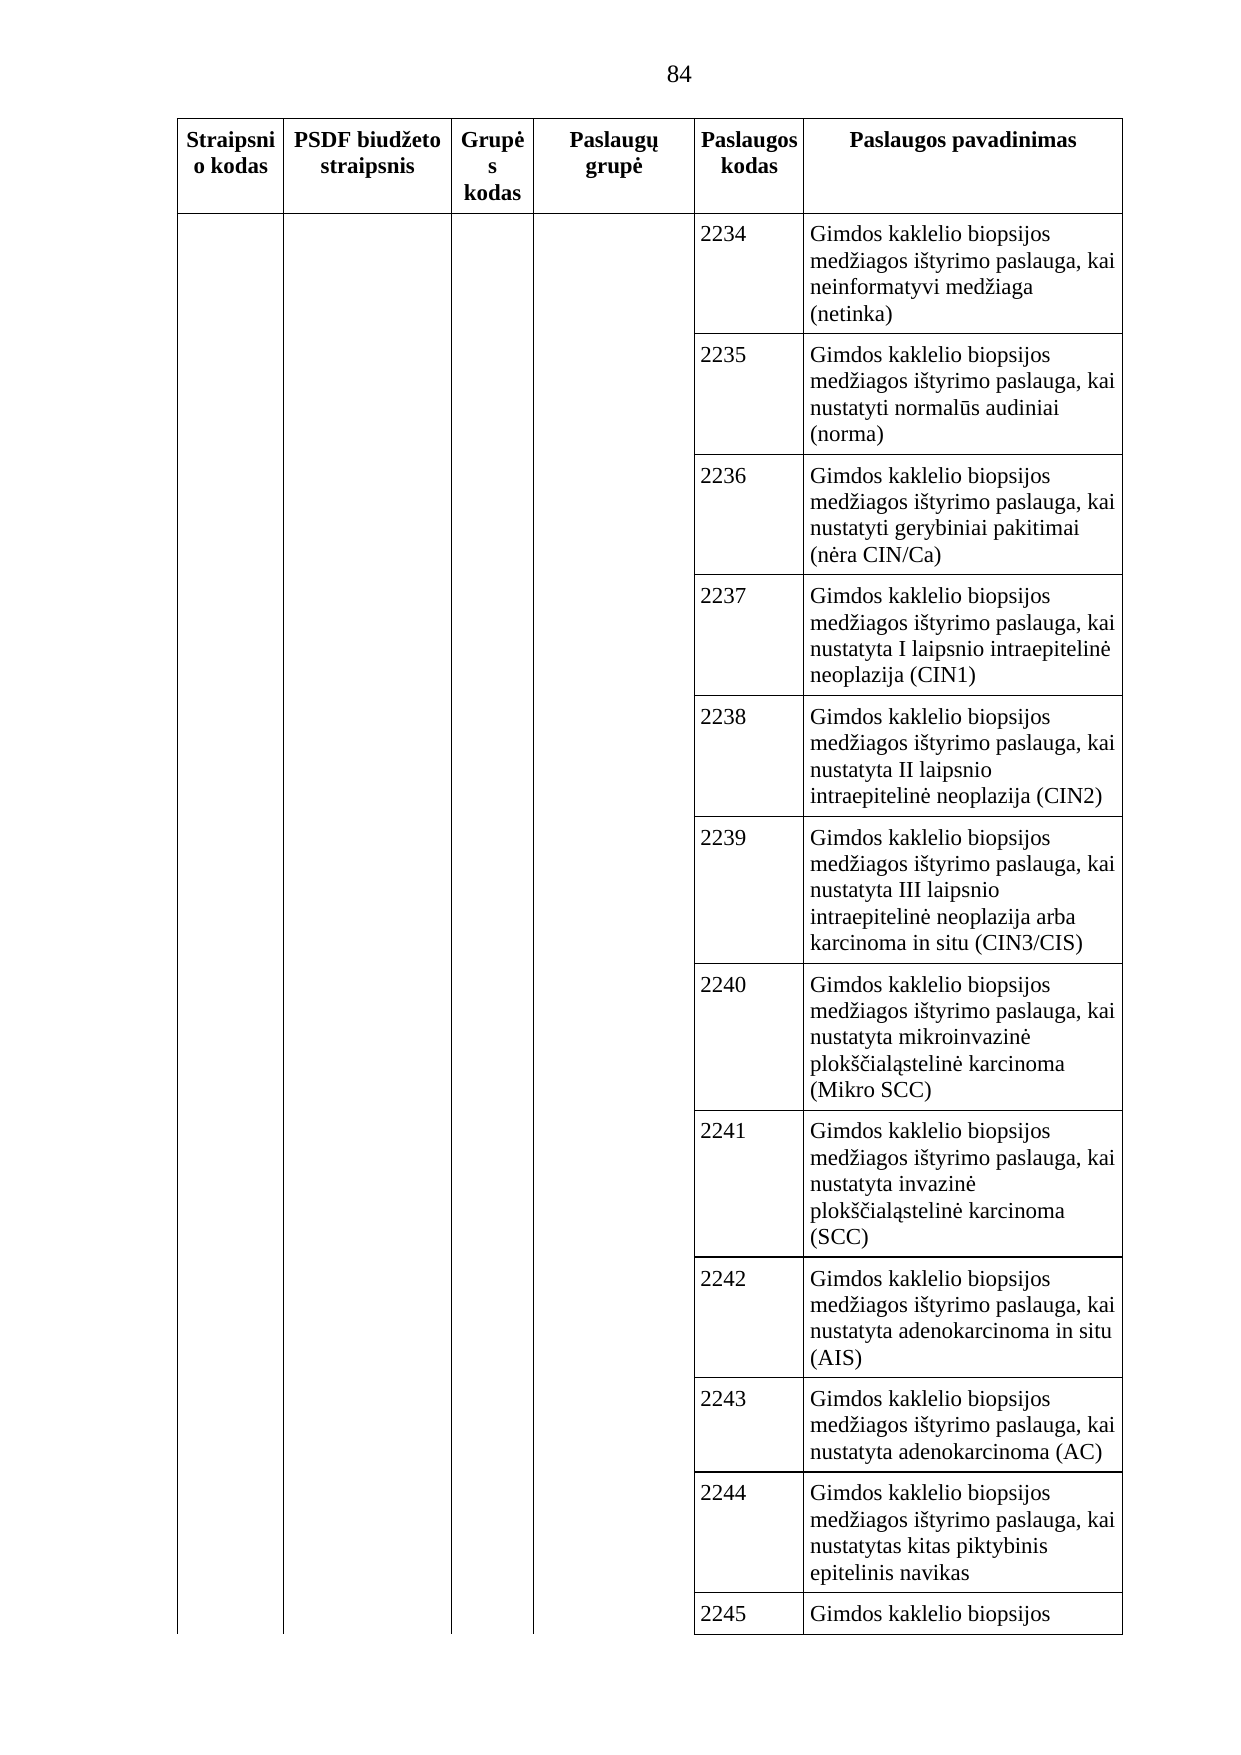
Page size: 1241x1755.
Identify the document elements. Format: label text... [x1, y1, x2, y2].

table_cell Gimdos kaklelio biopsijos medžiagos ištyrimo paslauga, kai nustatyta adenokarcinoma (AC) [804, 1378, 1122, 1471]
table_cell 2241 [695, 1111, 803, 1256]
table_cell Gimdos kaklelio biopsijos [804, 1593, 1122, 1633]
table_cell Gimdos kaklelio biopsijos medžiagos ištyrimo paslauga, kai nustatyta adenokarcinoma in situ (AIS) [804, 1258, 1122, 1377]
table_cell [534, 816, 694, 962]
table_cell [178, 1377, 283, 1471]
table_cell [452, 1377, 533, 1471]
table_cell [178, 816, 283, 962]
table_cell [178, 214, 283, 333]
table_cell [534, 214, 694, 333]
table_cell [284, 1471, 451, 1592]
table_cell [284, 574, 451, 695]
table_cell [534, 695, 694, 816]
table_cell Gimdos kaklelio biopsijos medžiagos ištyrimo paslauga, kai nustatyta I laipsnio intraepitelinė neoplazija (CIN1) [804, 575, 1122, 695]
table_cell [178, 1592, 283, 1633]
table_cell [284, 695, 451, 816]
table_cell [452, 1110, 533, 1256]
table_header Straipsnio kodas [178, 119, 283, 212]
table_cell [284, 1256, 451, 1377]
table_cell [284, 1592, 451, 1633]
table_cell [452, 574, 533, 695]
table_cell 2243 [695, 1378, 803, 1471]
table_cell [534, 1110, 694, 1256]
table_cell [178, 1110, 283, 1256]
table_cell [284, 1377, 451, 1471]
table_cell [284, 963, 451, 1109]
table_cell [452, 963, 533, 1109]
table_cell 2240 [695, 964, 803, 1109]
table_cell [178, 454, 283, 574]
table_cell [178, 695, 283, 816]
table_cell [284, 214, 451, 333]
table_cell 2245 [695, 1593, 803, 1633]
table_cell 2237 [695, 575, 803, 695]
table_cell Gimdos kaklelio biopsijos medžiagos ištyrimo paslauga, kai neinformatyvi medžiaga (netinka) [804, 214, 1122, 333]
table_header PSDF biudžeto straipsnis [284, 119, 451, 212]
table_cell [452, 1471, 533, 1592]
table_cell Gimdos kaklelio biopsijos medžiagos ištyrimo paslauga, kai nustatyti normalūs audiniai (norma) [804, 334, 1122, 454]
table_cell [452, 695, 533, 816]
table_cell [534, 963, 694, 1109]
table_cell Gimdos kaklelio biopsijos medžiagos ištyrimo paslauga, kai nustatyta mikroinvazinė plokščialąstelinė karcinoma (Mikro SCC) [804, 964, 1122, 1109]
table_cell 2238 [695, 696, 803, 816]
table_cell [284, 816, 451, 962]
table_cell [178, 963, 283, 1109]
table_cell 2239 [695, 817, 803, 962]
table_cell 2236 [695, 455, 803, 574]
table_header Paslaugos pavadinimas [804, 119, 1122, 212]
table_cell 2242 [695, 1258, 803, 1377]
table_cell [534, 1377, 694, 1471]
table_cell [452, 333, 533, 454]
table_header Grupės kodas [452, 119, 533, 212]
table_cell [178, 1256, 283, 1377]
table_cell [452, 1256, 533, 1377]
table_cell [178, 574, 283, 695]
table_cell 2234 [695, 214, 803, 333]
table_cell [452, 1592, 533, 1633]
table_cell [452, 816, 533, 962]
table_cell Gimdos kaklelio biopsijos medžiagos ištyrimo paslauga, kai nustatyti gerybiniai pakitimai (nėra CIN/Ca) [804, 455, 1122, 574]
table_cell [534, 574, 694, 695]
table_header Paslaugos kodas [695, 119, 803, 212]
table_header Paslaugų grupė [534, 119, 694, 212]
table_cell [284, 333, 451, 454]
table_cell Gimdos kaklelio biopsijos medžiagos ištyrimo paslauga, kai nustatytas kitas piktybinis epitelinis navikas [804, 1473, 1122, 1592]
table_cell Gimdos kaklelio biopsijos medžiagos ištyrimo paslauga, kai nustatyta III laipsnio intraepitelinė neoplazija arba karcinoma in situ (CIN3/CIS) [804, 817, 1122, 962]
table_cell [452, 454, 533, 574]
table_cell [284, 454, 451, 574]
table_cell [534, 333, 694, 454]
table_cell Gimdos kaklelio biopsijos medžiagos ištyrimo paslauga, kai nustatyta invazinė plokščialąstelinė karcinoma (SCC) [804, 1111, 1122, 1256]
table_cell [534, 1256, 694, 1377]
table_cell Gimdos kaklelio biopsijos medžiagos ištyrimo paslauga, kai nustatyta II laipsnio intraepitelinė neoplazija (CIN2) [804, 696, 1122, 816]
table_cell [284, 1110, 451, 1256]
table_cell [178, 1471, 283, 1592]
table_cell [178, 333, 283, 454]
table_cell 2244 [695, 1473, 803, 1592]
table_cell [452, 214, 533, 333]
table_cell [534, 454, 694, 574]
table_cell [534, 1592, 694, 1633]
table_cell 2235 [695, 334, 803, 454]
table_cell [534, 1471, 694, 1592]
